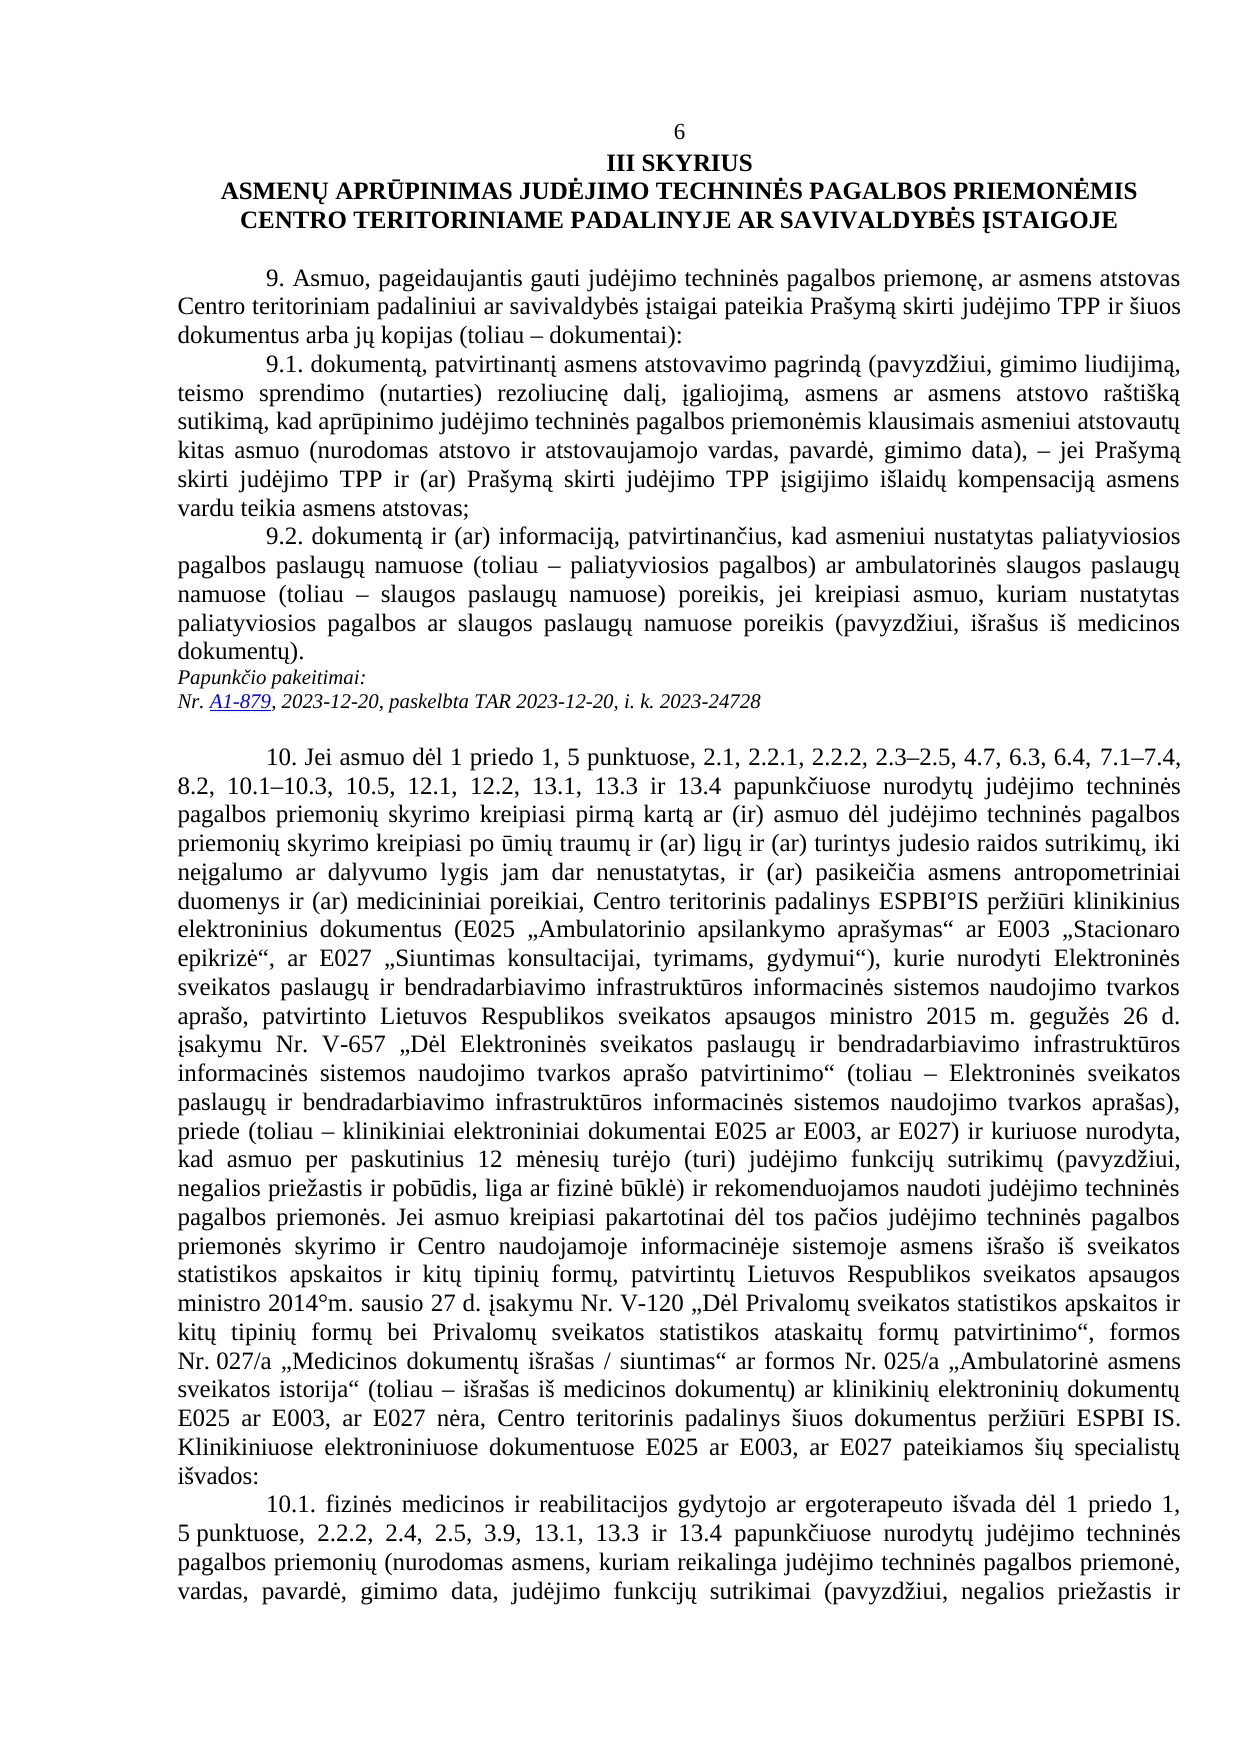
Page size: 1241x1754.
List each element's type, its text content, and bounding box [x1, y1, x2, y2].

text Papunkčio pakeitimai: [177, 665, 1181, 689]
text 9. Asmuo, pageidaujantis gauti judėjimo techninės pagalbos priemonę, ar asmens atstovas Centro teritoriniam padaliniui ar savivaldybės įstaigai pateikia Prašymą skirti judėjimo TPP ir šiuos dokumentus arba jų kopijas (toliau – dokumentai): [177, 263, 1181, 349]
text 9.1. dokumentą, patvirtinantį asmens atstovavimo pagrindą (pavyzdžiui, gimimo liudijimą, teismo sprendimo (nutarties) rezoliucinę dalį, įgaliojimą, asmens ar asmens atstovo raštišką sutikimą, kad aprūpinimo judėjimo techninės pagalbos priemonėmis klausimais asmeniui atstovautų kitas asmuo (nurodomas atstovo ir atstovaujamojo vardas, pavardė, gimimo data), – jei Prašymą skirti judėjimo TPP ir (ar) Prašymą skirti judėjimo TPP įsigijimo išlaidų kompensaciją asmens vardu teikia asmens atstovas; [177, 349, 1181, 521]
text 10.1. fizinės medicinos ir reabilitacijos gydytojo ar ergoterapeuto išvada dėl 1 priedo 1, 5 punktuose, 2.2.2, 2.4, 2.5, 3.9, 13.1, 13.3 ir 13.4 papunkčiuose nurodytų judėjimo techninės pagalbos priemonių (nurodomas asmens, kuriam reikalinga judėjimo techninės pagalbos priemonė, vardas, pavardė, gimimo data, judėjimo funkcijų sutrikimai (pavyzdžiui, negalios priežastis ir [177, 1489, 1181, 1604]
text ASMENŲ APRŪPINIMAS JUDĖJIMO TECHNINĖS PAGALBOS PRIEMONĖMIS CENTRO TERITORINIAME PADALINYJE AR SAVIVALDYBĖS ĮSTAIGOJE [177, 176, 1181, 234]
text 9.2. dokumentą ir (ar) informaciją, patvirtinančius, kad asmeniui nustatytas paliatyviosios pagalbos paslaugų namuose (toliau – paliatyviosios pagalbos) ar ambulatorinės slaugos paslaugų namuose (toliau – slaugos paslaugų namuose) poreikis, jei kreipiasi asmuo, kuriam nustatytas paliatyviosios pagalbos ar slaugos paslaugų namuose poreikis (pavyzdžiui, išrašus iš medicinos dokumentų). [177, 521, 1181, 665]
text Nr. A1-879, 2023-12-20, paskelbta TAR 2023-12-20, i. k. 2023-24728 [177, 689, 1181, 713]
text III SKYRIUS [177, 148, 1181, 176]
text 10. Jei asmuo dėl 1 priedo 1, 5 punktuose, 2.1, 2.2.1, 2.2.2, 2.3–2.5, 4.7, 6.3, 6.4, 7.1–7.4, 8.2, 10.1–10.3, 10.5, 12.1, 12.2, 13.1, 13.3 ir 13.4 papunkčiuose nurodytų judėjimo techninės pagalbos priemonių skyrimo kreipiasi pirmą kartą ar (ir) asmuo dėl judėjimo techninės pagalbos priemonių skyrimo kreipiasi po ūmių traumų ir (ar) ligų ir (ar) turintys judesio raidos sutrikimų, iki neįgalumo ar dalyvumo lygis jam dar nenustatytas, ir (ar) pasikeičia asmens antropometriniai duomenys ir (ar) medicininiai poreikiai, Centro teritorinis padalinys ESPBI°IS peržiūri klinikinius elektroninius dokumentus (E025 „Ambulatorinio apsilankymo aprašymas“ ar E003 „Stacionaro epikrizė“, ar E027 „Siuntimas konsultacijai, tyrimams, gydymui“), kurie nurodyti Elektroninės sveikatos paslaugų ir bendradarbiavimo infrastruktūros informacinės sistemos naudojimo tvarkos aprašo, patvirtinto Lietuvos Respublikos sveikatos apsaugos ministro 2015 m. gegužės 26 d. įsakymu Nr. V-657 „Dėl Elektroninės sveikatos paslaugų ir bendradarbiavimo infrastruktūros informacinės sistemos naudojimo tvarkos aprašo patvirtinimo“ (toliau – Elektroninės sveikatos paslaugų ir bendradarbiavimo infrastruktūros informacinės sistemos naudojimo tvarkos aprašas), priede (toliau – klinikiniai elektroniniai dokumentai E025 ar E003, ar E027) ir kuriuose nurodyta, kad asmuo per paskutinius 12 mėnesių turėjo (turi) judėjimo funkcijų sutrikimų (pavyzdžiui, negalios priežastis ir pobūdis, liga ar fizinė būklė) ir rekomenduojamos naudoti judėjimo techninės pagalbos priemonės. Jei asmuo kreipiasi pakartotinai dėl tos pačios judėjimo techninės pagalbos priemonės skyrimo ir Centro naudojamoje informacinėje sistemoje asmens išrašo iš sveikatos statistikos apskaitos ir kitų tipinių formų, patvirtintų Lietuvos Respublikos sveikatos apsaugos ministro 2014°m. sausio 27 d. įsakymu Nr. V-120 „Dėl Privalomų sveikatos statistikos apskaitos ir kitų tipinių formų bei Privalomų sveikatos statistikos ataskaitų formų patvirtinimo“, formos Nr. 027/a „Medicinos dokumentų išrašas / siuntimas“ ar formos Nr. 025/a „Ambulatorinė asmens sveikatos istorija“ (toliau – išrašas iš medicinos dokumentų) ar klinikinių elektroninių dokumentų E025 ar E003, ar E027 nėra, Centro teritorinis padalinys šiuos dokumentus peržiūri ESPBI IS. Klinikiniuose elektroniniuose dokumentuose E025 ar E003, ar E027 pateikiamos šių specialistų išvados: [177, 742, 1181, 1489]
